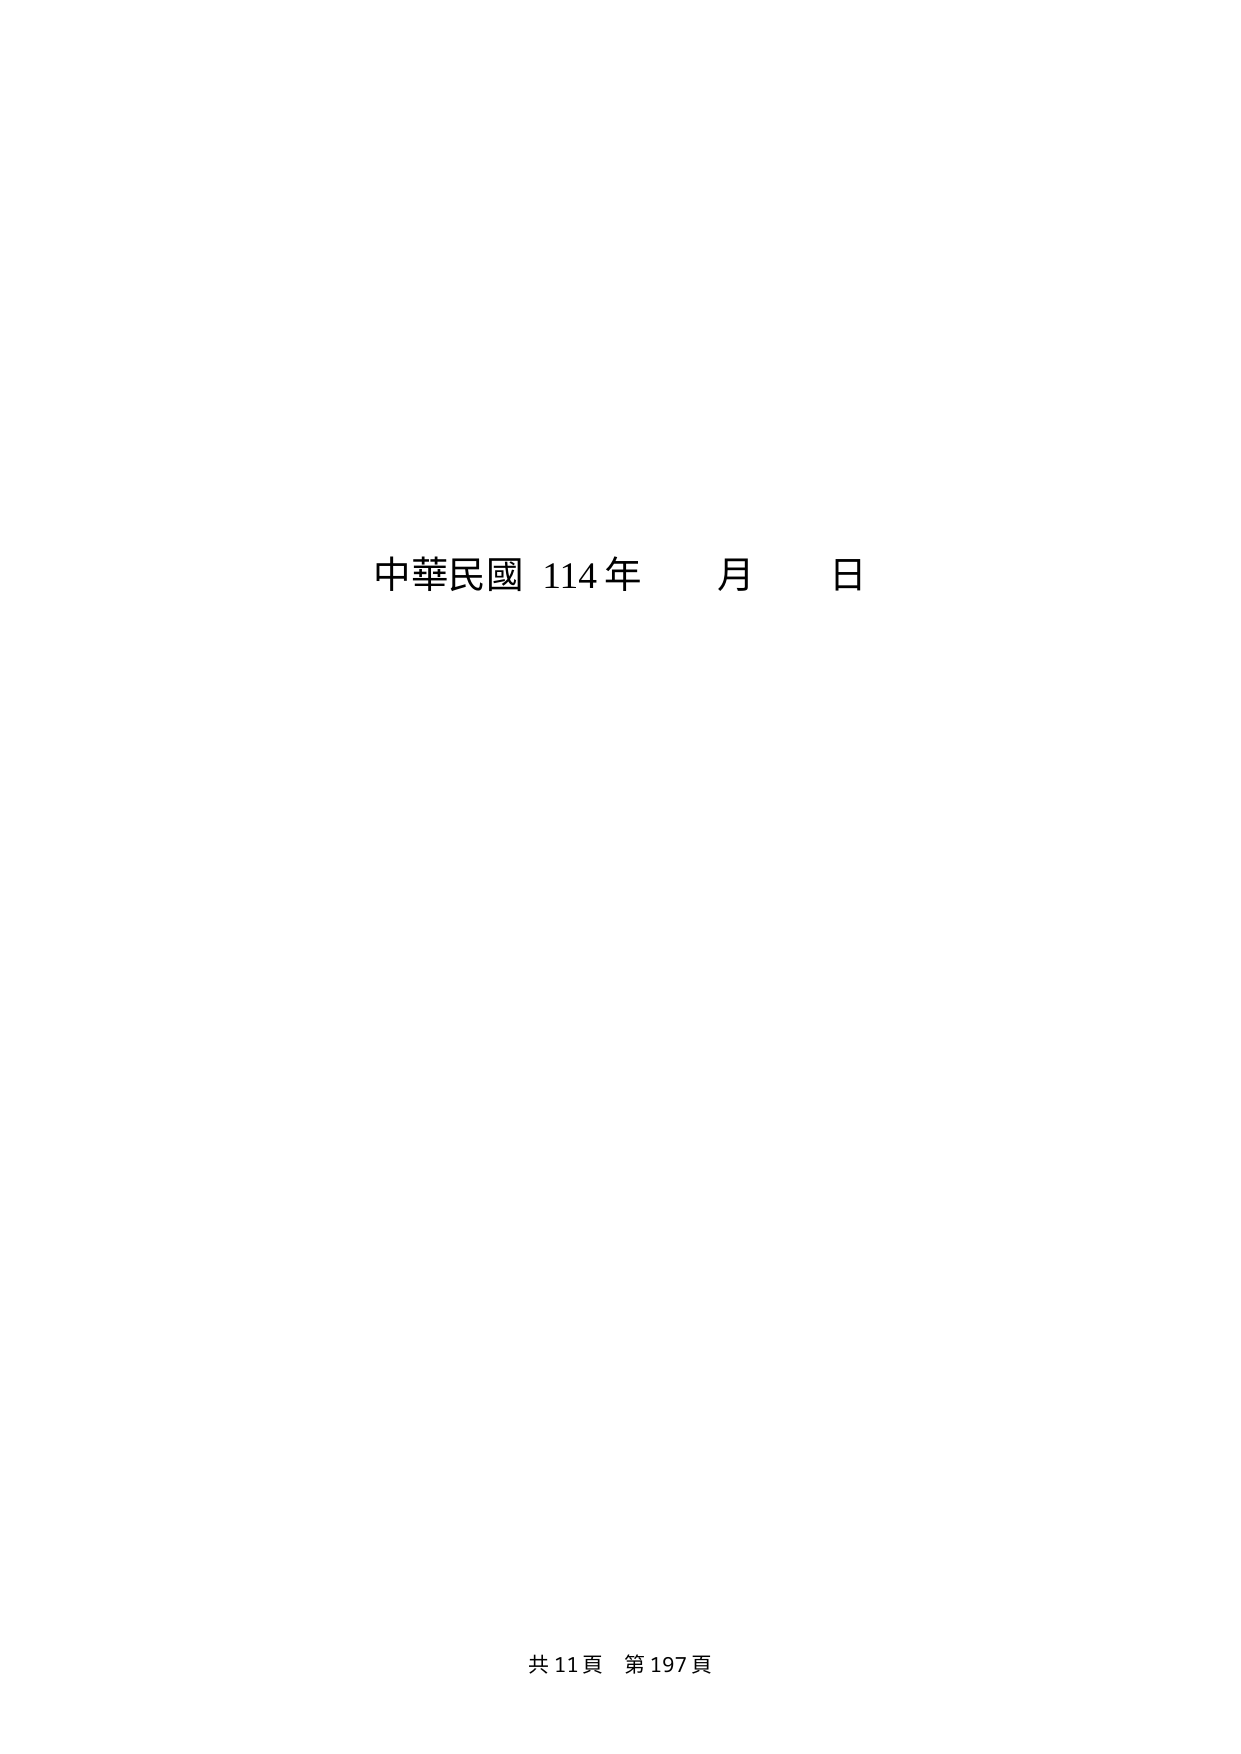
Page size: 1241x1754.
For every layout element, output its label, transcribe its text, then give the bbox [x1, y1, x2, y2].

text 中華民國 114年 月 日 [118, 530, 1122, 593]
